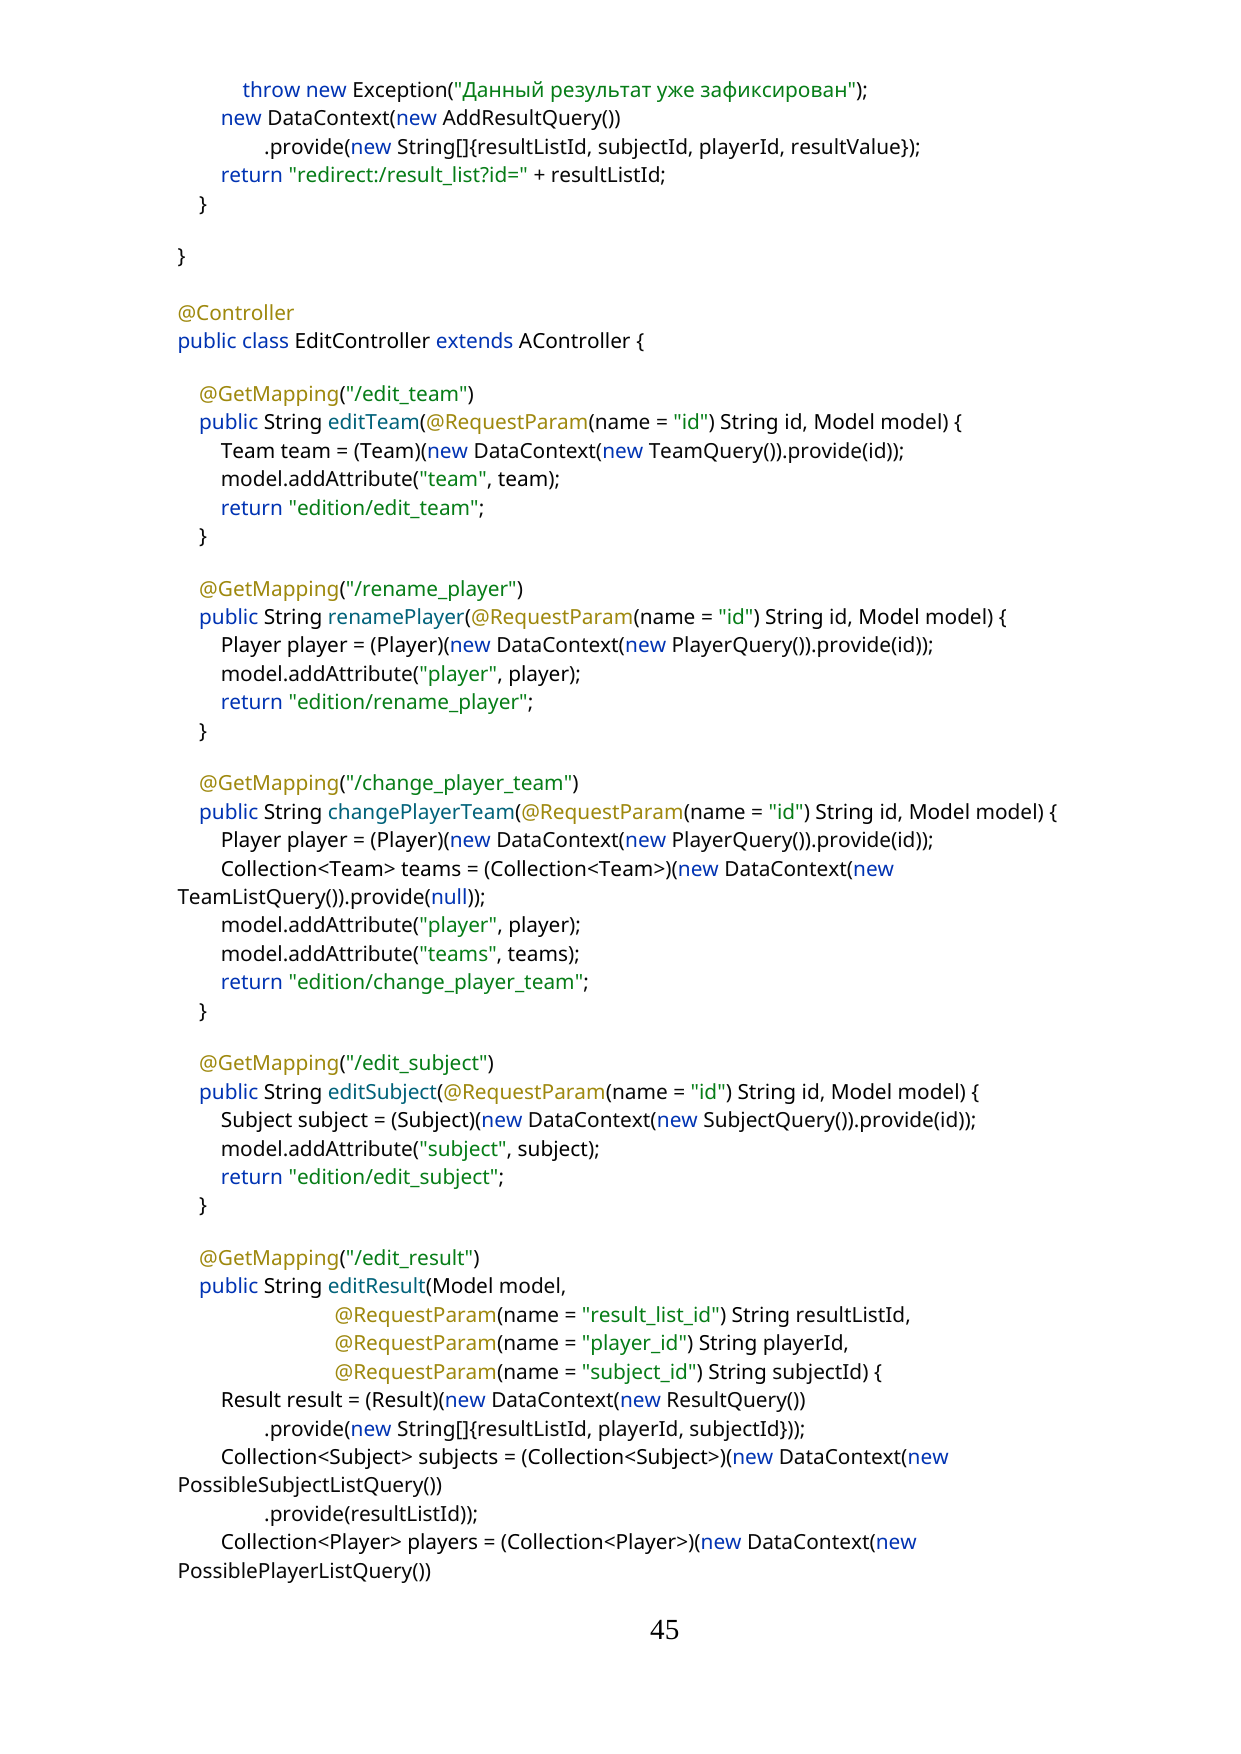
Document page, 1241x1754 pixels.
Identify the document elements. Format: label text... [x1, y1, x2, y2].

text throw new Exception("Данный результат уже зафиксирован"); new DataContext(new AddResultQuery()) .provide(new String[]{resultListId, subjectId, playerId, resultValue}); return "redirect:/result_list?id=" + resultListId; } } [177, 75, 1152, 270]
text @Controller public class EditController extends AController { @GetMapping("/edit_team") public String editTeam(@RequestParam(name = "id") String id, Model model) { Team team = (Team)(new DataContext(new TeamQuery()).provide(id)); model.addAttribute("team", team); return "edition/edit_team"; } @GetMapping("/rename_player") public String renamePlayer(@RequestParam(name = "id") String id, Model model) { Player player = (Player)(new DataContext(new PlayerQuery()).provide(id)); model.addAttribute("player", player); return "edition/rename_player"; } @GetMapping("/change_player_team") public String changePlayerTeam(@RequestParam(name = "id") String id, Model model) { Player player = (Player)(new DataContext(new PlayerQuery()).provide(id)); Collection<Team> teams = (Collection<Team>)(new DataContext(new TeamListQuery()).provide(null)); model.addAttribute("player", player); model.addAttribute("teams", teams); return "edition/change_player_team"; } @GetMapping("/edit_subject") public String editSubject(@RequestParam(name = "id") String id, Model model) { Subject subject = (Subject)(new DataContext(new SubjectQuery()).provide(id)); model.addAttribute("subject", subject); return "edition/edit_subject"; } @GetMapping("/edit_result") public String editResult(Model model, @RequestParam(name = "result_list_id") String resultListId, @RequestParam(name = "player_id") String playerId, @RequestParam(name = "subject_id") String subjectId) { Result result = (Result)(new DataContext(new ResultQuery()) .provide(new String[]{resultListId, playerId, subjectId})); Collection<Subject> subjects = (Collection<Subject>)(new DataContext(new PossibleSubjectListQuery()) .provide(resultListId)); Collection<Player> players = (Collection<Player>)(new DataContext(new PossiblePlayerListQuery()) [177, 298, 1152, 1584]
